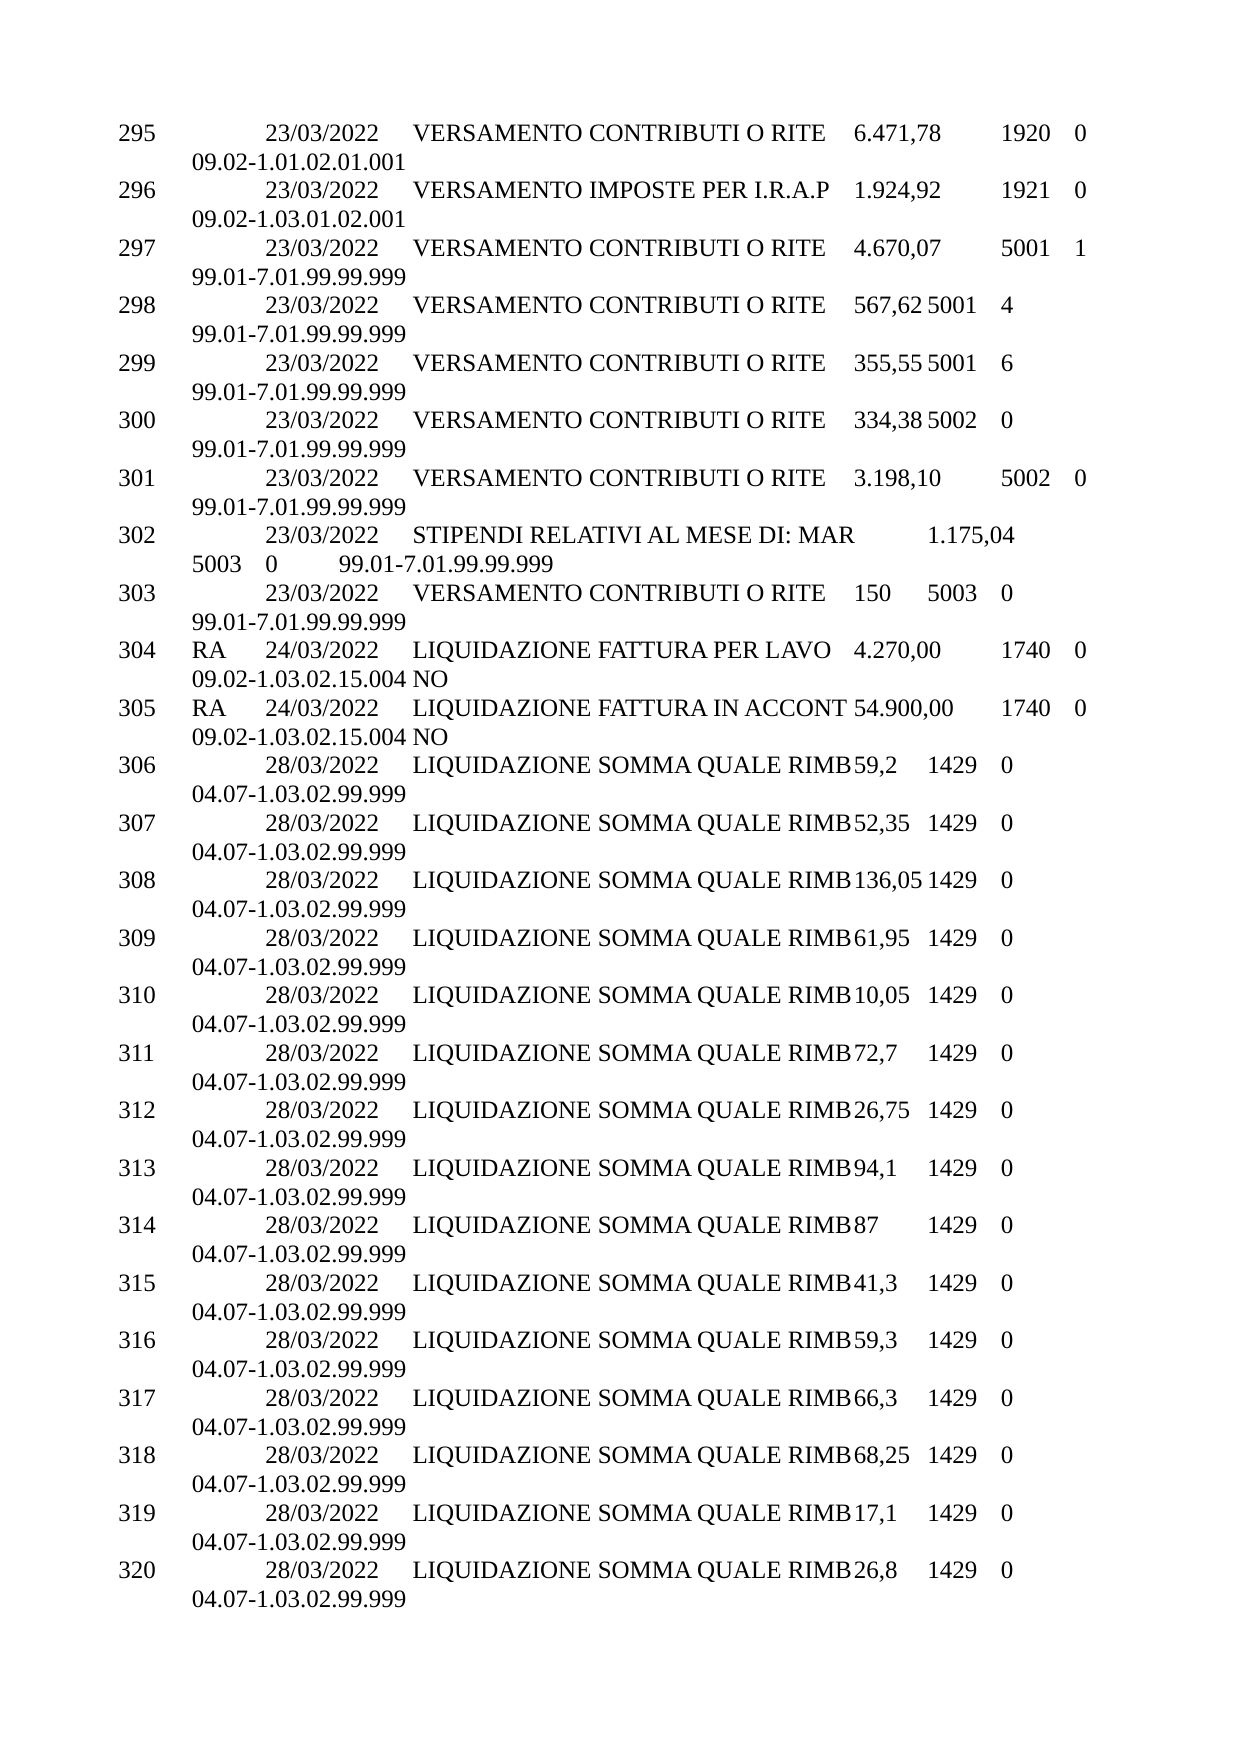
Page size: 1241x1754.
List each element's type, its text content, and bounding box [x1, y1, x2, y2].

text 297 23/03/2022 VERSAMENTO CONTRIBUTI O RITE 4.670,07 5001 1 99.01-7.01.99.99.999 [118, 233, 1122, 291]
text 298 23/03/2022 VERSAMENTO CONTRIBUTI O RITE 567,62 5001 4 99.01-7.01.99.99.999 [118, 291, 1122, 348]
text 299 23/03/2022 VERSAMENTO CONTRIBUTI O RITE 355,55 5001 6 99.01-7.01.99.99.999 [118, 348, 1122, 406]
text 308 28/03/2022 LIQUIDAZIONE SOMMA QUALE RIMB 136,05 1429 0 04.07-1.03.02.99.999 [118, 866, 1122, 923]
text 314 28/03/2022 LIQUIDAZIONE SOMMA QUALE RIMB 87 1429 0 04.07-1.03.02.99.999 [118, 1211, 1122, 1268]
text 304 RA 24/03/2022 LIQUIDAZIONE FATTURA PER LAVO 4.270,00 1740 0 09.02-1.03.02.15.004 NO [118, 636, 1122, 693]
text 312 28/03/2022 LIQUIDAZIONE SOMMA QUALE RIMB 26,75 1429 0 04.07-1.03.02.99.999 [118, 1096, 1122, 1153]
text 311 28/03/2022 LIQUIDAZIONE SOMMA QUALE RIMB 72,7 1429 0 04.07-1.03.02.99.999 [118, 1038, 1122, 1096]
text 300 23/03/2022 VERSAMENTO CONTRIBUTI O RITE 334,38 5002 0 99.01-7.01.99.99.999 [118, 406, 1122, 463]
text 296 23/03/2022 VERSAMENTO IMPOSTE PER I.R.A.P 1.924,92 1921 0 09.02-1.03.01.02.001 [118, 176, 1122, 233]
text 318 28/03/2022 LIQUIDAZIONE SOMMA QUALE RIMB 68,25 1429 0 04.07-1.03.02.99.999 [118, 1441, 1122, 1498]
text 305 RA 24/03/2022 LIQUIDAZIONE FATTURA IN ACCONT 54.900,00 1740 0 09.02-1.03.02.15.004 NO [118, 693, 1122, 751]
text 317 28/03/2022 LIQUIDAZIONE SOMMA QUALE RIMB 66,3 1429 0 04.07-1.03.02.99.999 [118, 1383, 1122, 1441]
text 306 28/03/2022 LIQUIDAZIONE SOMMA QUALE RIMB 59,2 1429 0 04.07-1.03.02.99.999 [118, 751, 1122, 808]
text 319 28/03/2022 LIQUIDAZIONE SOMMA QUALE RIMB 17,1 1429 0 04.07-1.03.02.99.999 [118, 1498, 1122, 1556]
text 316 28/03/2022 LIQUIDAZIONE SOMMA QUALE RIMB 59,3 1429 0 04.07-1.03.02.99.999 [118, 1326, 1122, 1383]
text 307 28/03/2022 LIQUIDAZIONE SOMMA QUALE RIMB 52,35 1429 0 04.07-1.03.02.99.999 [118, 808, 1122, 866]
text 310 28/03/2022 LIQUIDAZIONE SOMMA QUALE RIMB 10,05 1429 0 04.07-1.03.02.99.999 [118, 981, 1122, 1038]
text 309 28/03/2022 LIQUIDAZIONE SOMMA QUALE RIMB 61,95 1429 0 04.07-1.03.02.99.999 [118, 923, 1122, 981]
text 313 28/03/2022 LIQUIDAZIONE SOMMA QUALE RIMB 94,1 1429 0 04.07-1.03.02.99.999 [118, 1153, 1122, 1211]
text 302 23/03/2022 STIPENDI RELATIVI AL MESE DI: MAR 1.175,04 5003 0 99.01-7.01.99.99.999 [118, 521, 1122, 578]
text 295 23/03/2022 VERSAMENTO CONTRIBUTI O RITE 6.471,78 1920 0 09.02-1.01.02.01.001 [118, 118, 1122, 176]
text 301 23/03/2022 VERSAMENTO CONTRIBUTI O RITE 3.198,10 5002 0 99.01-7.01.99.99.999 [118, 463, 1122, 521]
text 303 23/03/2022 VERSAMENTO CONTRIBUTI O RITE 150 5003 0 99.01-7.01.99.99.999 [118, 578, 1122, 636]
text 320 28/03/2022 LIQUIDAZIONE SOMMA QUALE RIMB 26,8 1429 0 04.07-1.03.02.99.999 [118, 1556, 1122, 1613]
text 315 28/03/2022 LIQUIDAZIONE SOMMA QUALE RIMB 41,3 1429 0 04.07-1.03.02.99.999 [118, 1268, 1122, 1326]
